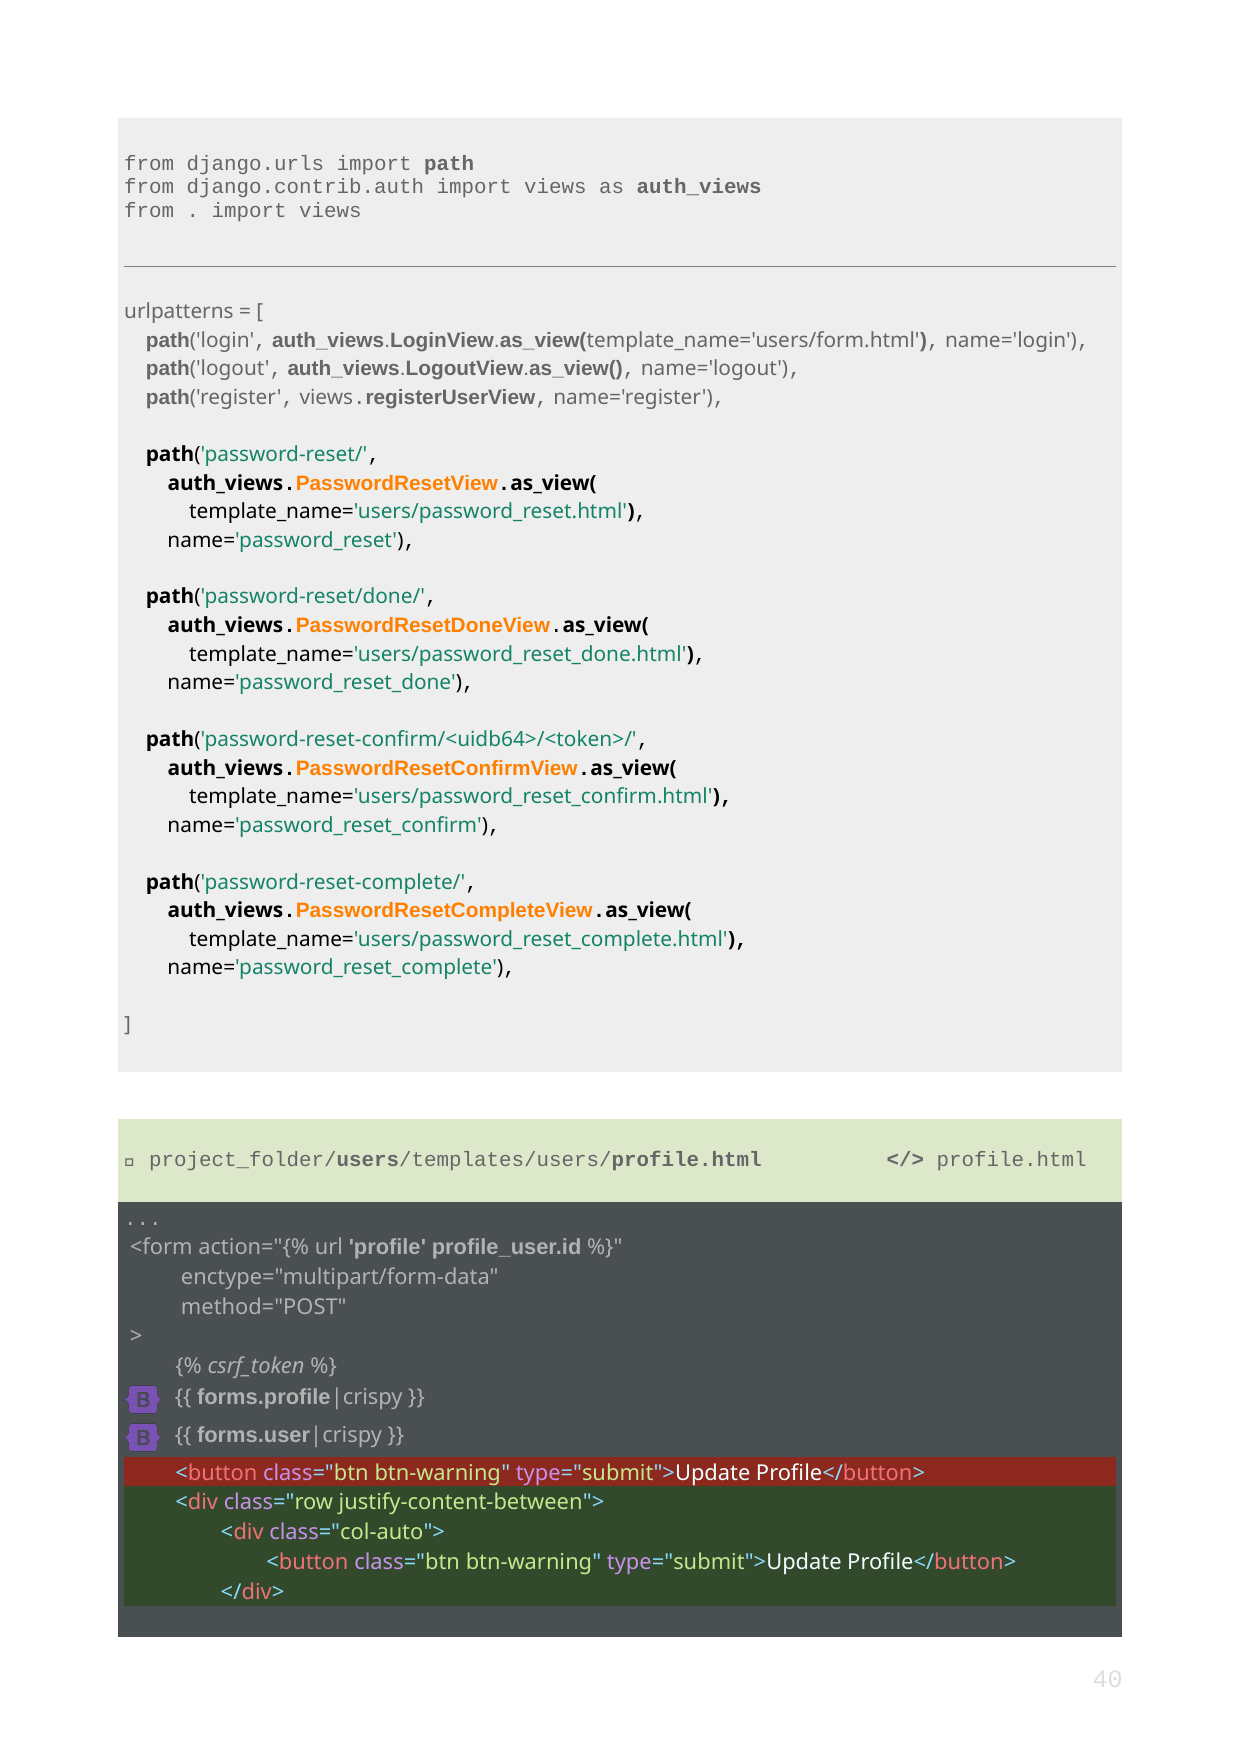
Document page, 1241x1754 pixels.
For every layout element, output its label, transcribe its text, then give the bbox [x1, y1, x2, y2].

table_cell from django.urls import path from django.contrib.auth import views as auth_views from . import views urlpatterns = [ path('login', auth_views.LoginView.as_view(template_name='users/form.html'), name='login'), path('logout', auth_views.LogoutView.as_view(), name='logout'), path('register', views.registerUserView, name='register'), path('password-reset/', auth_views.PasswordResetView.as_view( template_name='users/password_reset.html'), name='password_reset'), path('password-reset/done/', auth_views.PasswordResetDoneView.as_view( template_name='users/password_reset_done.html'), name='password_reset_done'), path('password-reset-confirm/<uidb64>/<token>/', auth_views.PasswordResetConfirmView.as_view( template_name='users/password_reset_confirm.html'), name='password_reset_confirm'), path('password-reset-complete/', auth_views.PasswordResetCompleteView.as_view( template_name='users/password_reset_complete.html'), name='password_reset_complete'), ] [118, 118, 1122, 1072]
table_cell ... <form action="{% url 'profile' profile_user.id %}" enctype="multipart/form-data" method="POST" > {% csrf_token %} {{ forms.profile|crispy }} {{ forms.user|crispy }} <button class="btn btn-warning" type="submit">Update Profile</button> <div class="row justify-content-between"> <div class="col-auto"> <button class="btn btn-warning" type="submit">Update Profile</button> </div> [118, 1202, 1122, 1637]
table_header 📝 project_folder/users/templates/users/profile.html </> profile.html [118, 1119, 1122, 1202]
picture [123, 1380, 163, 1457]
